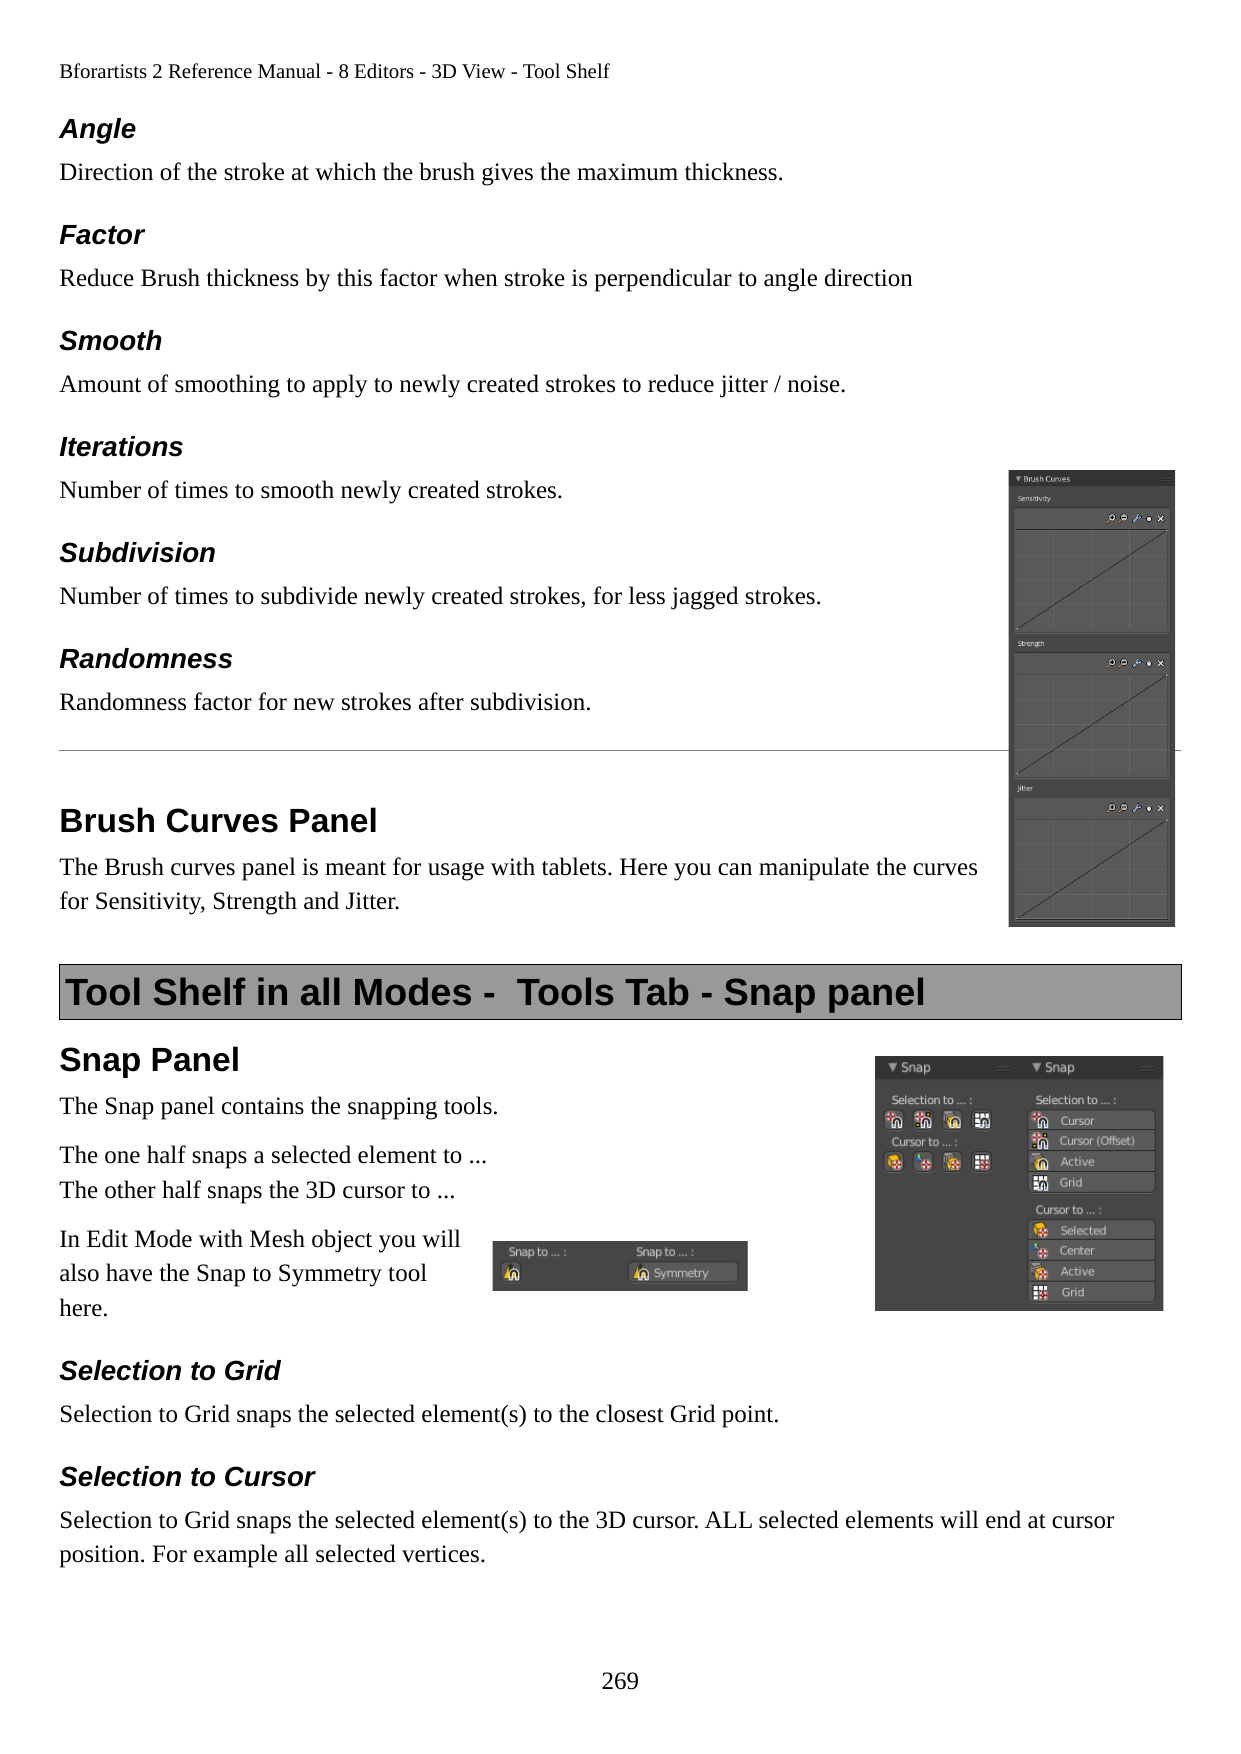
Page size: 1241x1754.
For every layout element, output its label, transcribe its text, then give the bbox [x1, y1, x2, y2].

text Number of times to subdivide newly created strokes, for less jagged strokes. [59, 581, 1008, 609]
subtitle Randomness [59, 642, 1008, 674]
subtitle Iterations [59, 430, 1181, 462]
subtitle Subdivision [59, 536, 1008, 568]
text The Brush curves panel is meant for usage with tablets. Here you can manipulate the curves for Sensitivity, Strength and Jitter. [59, 852, 1008, 915]
subtitle Brush Curves Panel [59, 801, 1008, 839]
table_header Tool Shelf in all Modes - Tools Tab - Snap panel [60, 965, 1181, 1019]
text Selection to Grid snaps the selected element(s) to the closest Grid point. [59, 1399, 1181, 1428]
text Direction of the stroke at which the brush gives the maximum thickness. [59, 157, 1181, 186]
text Number of times to smooth newly created strokes. [59, 475, 1008, 503]
subtitle Factor [59, 218, 1181, 250]
picture [875, 1056, 1164, 1311]
subtitle Snap Panel [59, 1040, 1181, 1079]
picture [1008, 470, 1176, 927]
text Randomness factor for new strokes after subdivision. [59, 687, 1008, 715]
text The one half snaps a selected element to ... The other half snaps the 3D cursor to ... [59, 1141, 875, 1204]
subtitle Selection to Grid [59, 1354, 1181, 1386]
subtitle Angle [59, 113, 1181, 144]
text The Snap panel contains the snapping tools. [59, 1091, 875, 1120]
subtitle Smooth [59, 324, 1181, 356]
text Reduce Brush thickness by this factor when stroke is perpendicular to angle direction [59, 263, 1181, 292]
picture [492, 1241, 748, 1291]
text In Edit Mode with Mesh object you will also have the Snap to Symmetry tool here. [59, 1224, 1181, 1322]
subtitle Selection to Cursor [59, 1461, 1181, 1492]
text Amount of smoothing to apply to newly created strokes to reduce jitter / noise. [59, 369, 1181, 398]
text Selection to Grid snaps the selected element(s) to the 3D cursor. ALL selected elements will end at cursor position. For example all selected vertices. [59, 1505, 1181, 1568]
